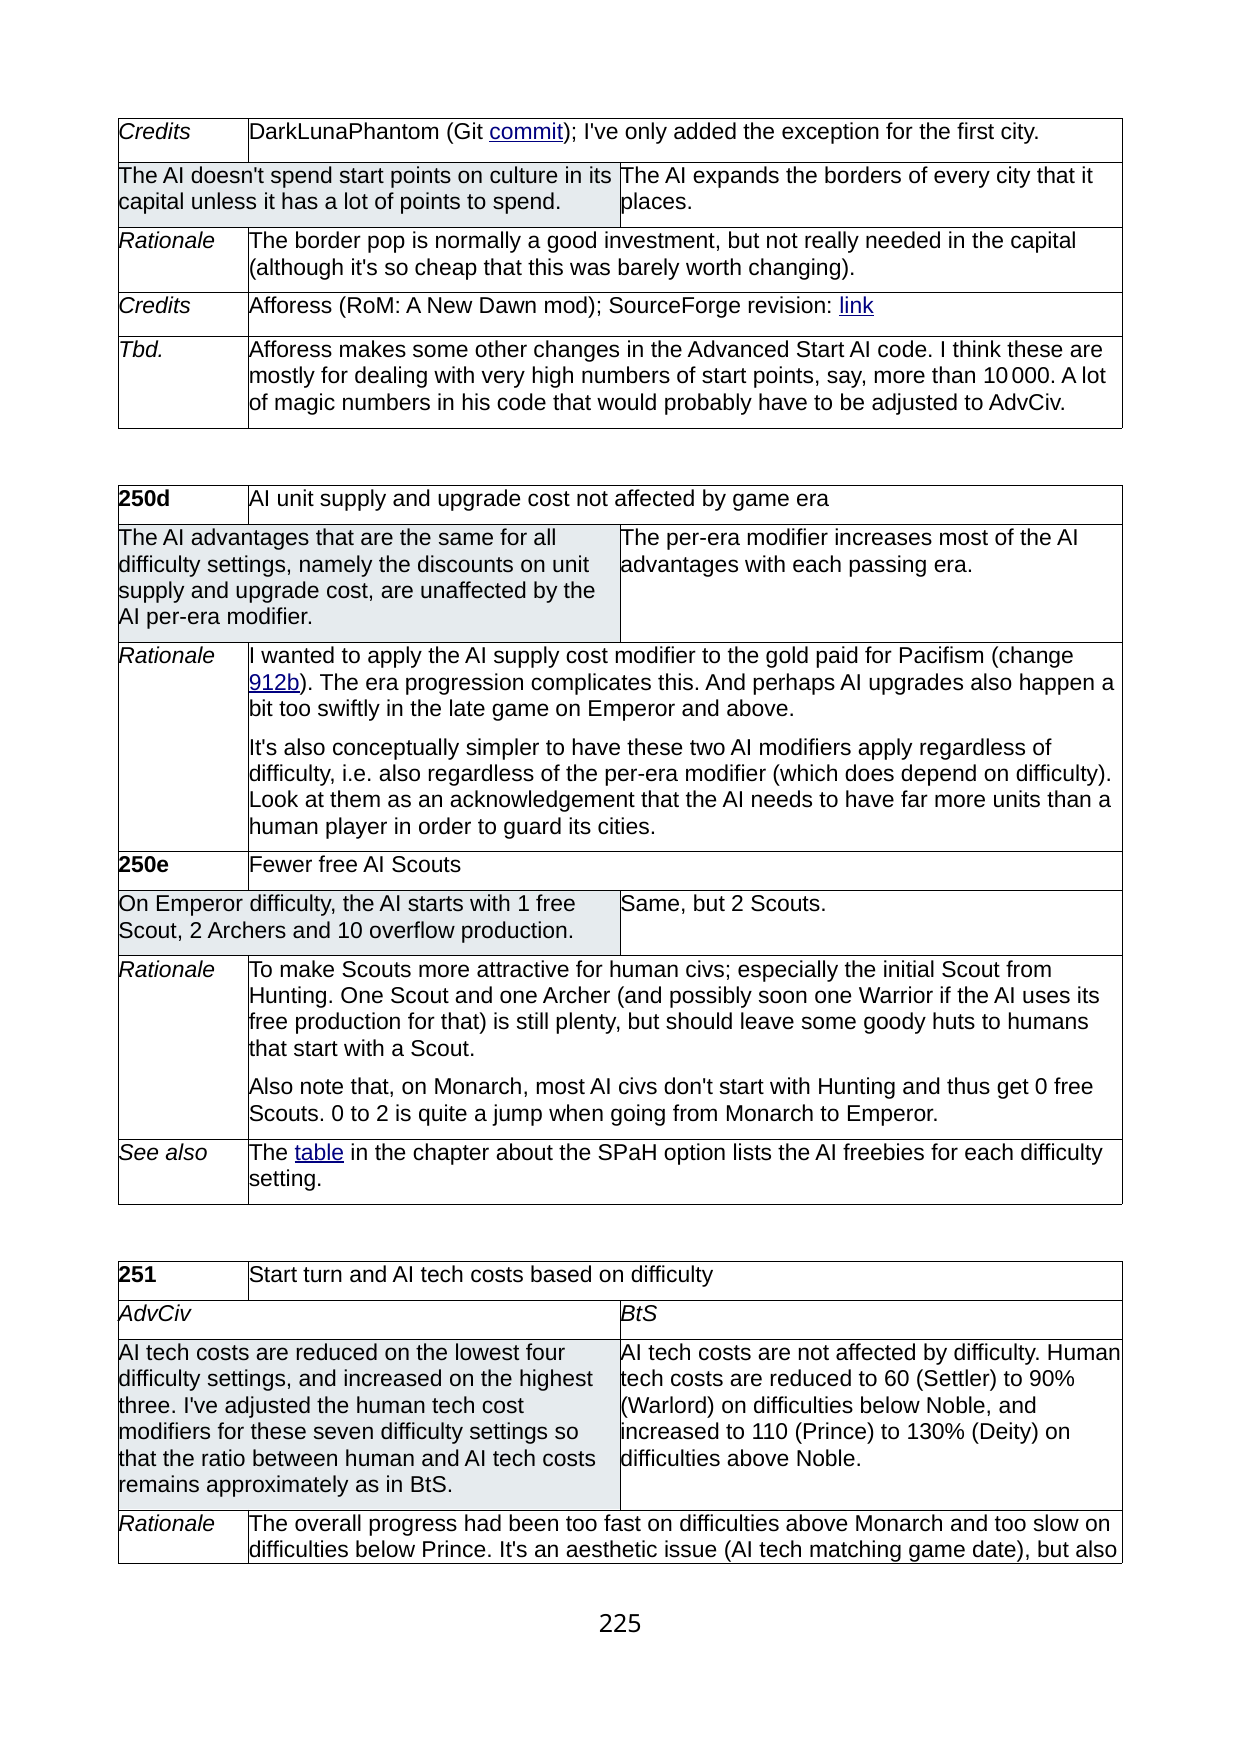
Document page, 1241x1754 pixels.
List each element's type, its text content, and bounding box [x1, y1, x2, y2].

table_cell The AI doesn't spend start points on culture in its capital unless it has a lot of points to spend. [119, 163, 620, 227]
table_cell BtS [621, 1301, 1122, 1339]
table_cell 250e [119, 852, 248, 890]
table_cell Fewer free AI Scouts [249, 852, 1122, 890]
table_cell The per-era modifier increases most of the AI advantages with each passing era. [621, 525, 1122, 642]
table_cell Credits [119, 293, 248, 336]
table_cell Rationale [119, 643, 248, 851]
table_cell Afforess (RoM: A New Dawn mod); SourceForge revision: link [249, 293, 1122, 336]
table_cell Rationale [119, 228, 248, 292]
table_header Start turn and AI tech costs based on difficulty [249, 1262, 1122, 1300]
table_cell DarkLunaPhantom (Git commit); I've only added the exception for the first city. [249, 119, 1122, 162]
table_cell To make Scouts more attractive for human civs; especially the initial Scout from Hunting. One Scout and one Archer (and possibly soon one Warrior if the AI uses its free production for that) is still plenty, but should leave some goody huts to humans that start with a Scout. Also note that, on Monarch, most AI civs don't start with Hunting and thus get 0 free Scouts. 0 to 2 is quite a jump when going from Monarch to Emperor. [249, 956, 1122, 1138]
table_cell I wanted to apply the AI supply cost modifier to the gold paid for Pacifism (change 912b). The era progression complicates this. And perhaps AI upgrades also happen a bit too swiftly in the late game on Emperor and above. It's also conceptually simpler to have these two AI modifiers apply regardless of difficulty, i.e. also regardless of the per-era modifier (which does depend on difficulty). Look at them as an acknowledgement that the AI needs to have far more units than a human player in order to guard its cities. [249, 643, 1122, 851]
table_header 250d [119, 486, 248, 524]
table_cell Same, but 2 Scouts. [621, 891, 1122, 955]
table_cell The AI advantages that are the same for all difficulty settings, namely the discounts on unit supply and upgrade cost, are unaffected by the AI per-era modifier. [119, 525, 620, 642]
table_cell Afforess makes some other changes in the Advanced Start AI code. I think these are mostly for dealing with very high numbers of start points, say, more than 10 000. A lot of magic numbers in his code that would probably have to be adjusted to AdvCiv. [249, 337, 1122, 428]
table_cell AdvCiv [119, 1301, 620, 1339]
table_header 251 [119, 1262, 248, 1300]
table_cell The overall progress had been too fast on difficulties above Monarch and too slow on difficulties below Prince. It's an aesthetic issue (AI tech matching game date), but also [249, 1511, 1122, 1562]
table_cell Rationale [119, 1511, 248, 1562]
table_cell AI tech costs are reduced on the lowest four difficulty settings, and increased on the highest three. I've adjusted the human tech cost modifiers for these seven difficulty settings so that the ratio between human and AI tech costs remains approximately as in BtS. [119, 1340, 620, 1509]
table_cell See also [119, 1140, 248, 1204]
table_cell The AI expands the borders of every city that it places. [621, 163, 1122, 227]
table_cell Tbd. [119, 337, 248, 428]
table_cell The table in the chapter about the SPaH option lists the AI freebies for each difficulty setting. [249, 1140, 1122, 1204]
table_header AI unit supply and upgrade cost not affected by game era [249, 486, 1122, 524]
table_cell The border pop is normally a good investment, but not really needed in the capital (although it's so cheap that this was barely worth changing). [249, 228, 1122, 292]
table_cell On Emperor difficulty, the AI starts with 1 free Scout, 2 Archers and 10 overflow production. [119, 891, 620, 955]
table_cell AI tech costs are not affected by difficulty. Human tech costs are reduced to 60 (Settler) to 90% (Warlord) on difficulties below Noble, and increased to 110 (Prince) to 130% (Deity) on difficulties above Noble. [621, 1340, 1122, 1509]
table_cell Credits [119, 119, 248, 162]
table_cell Rationale [119, 956, 248, 1138]
